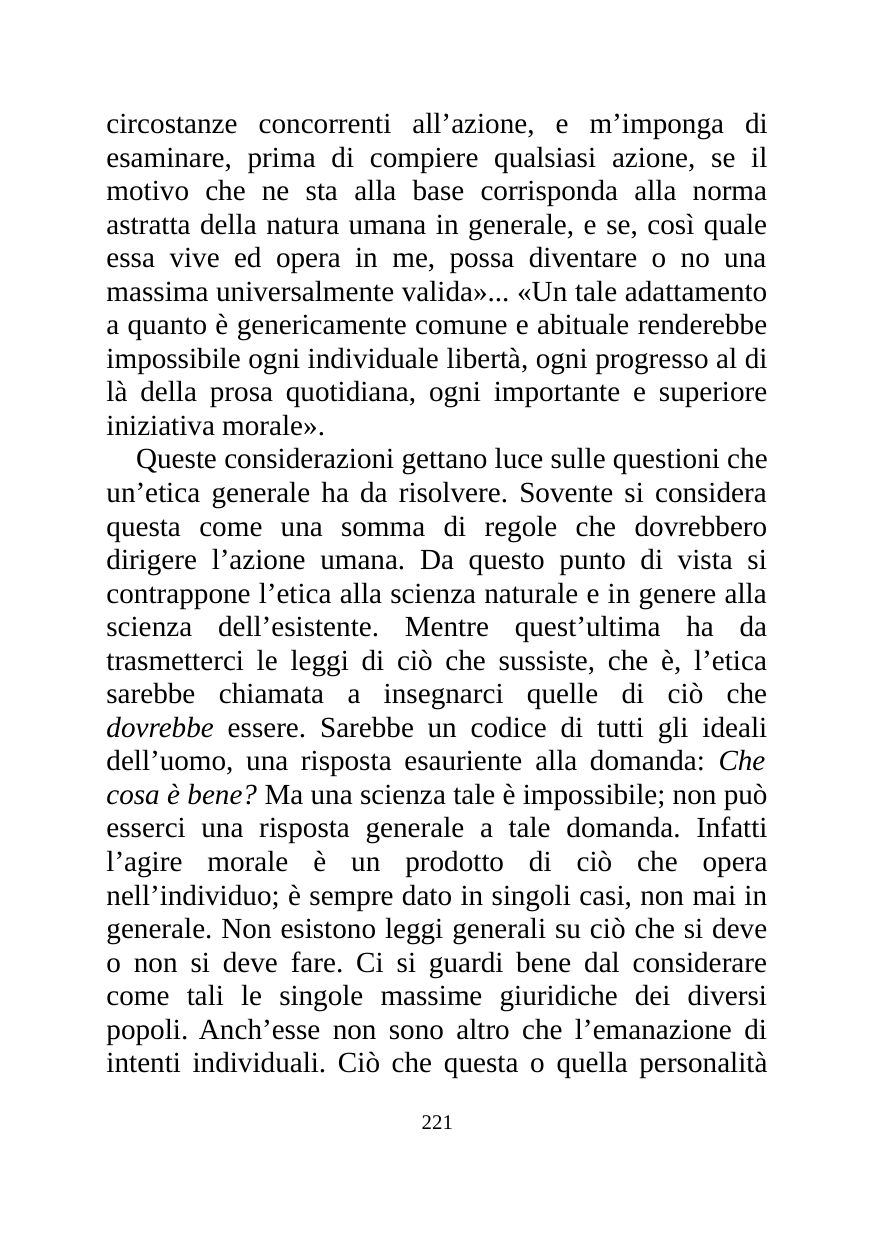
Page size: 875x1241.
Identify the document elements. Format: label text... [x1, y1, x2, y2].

text Queste considerazioni gettano luce sulle questioni che un’etica generale ha da risolvere. Sovente si considera questa come una somma di regole che dovrebbero dirigere l’azione umana. Da questo punto di vista si contrappone l’etica alla scienza naturale e in genere alla scienza dell’esistente. Mentre quest’ultima ha da trasmetterci le leggi di ciò che sussiste, che è, l’etica sarebbe chiamata a insegnarci quelle di ciò che dovrebbe essere. Sarebbe un codice di tutti gli ideali dell’uomo, una risposta esauriente alla domanda: Che cosa è bene? Ma una scienza tale è impossibile; non può esserci una risposta generale a tale domanda. Infatti l’agire morale è un prodotto di ciò che opera nell’individuo; è sempre dato in singoli casi, non mai in generale. Non esistono leggi generali su ciò che si deve o non si deve fare. Ci si guardi bene dal considerare come tali le singole massime giuridiche dei diversi popoli. Anch’esse non sono altro che l’emanazione di intenti individuali. Ciò che questa o quella personalità [106, 442, 768, 1079]
text circostanze concorrenti all’azione, e m’imponga di esaminare, prima di compiere qualsiasi azione, se il motivo che ne sta alla base corrisponda alla norma astratta della natura umana in generale, e se, così quale essa vive ed opera in me, possa diventare o no una massima universalmente valida»... «Un tale adattamento a quanto è genericamente comune e abituale renderebbe impossibile ogni individuale libertà, ogni progresso al di là della prosa quotidiana, ogni importante e superiore iniziativa morale». [106, 106, 768, 442]
